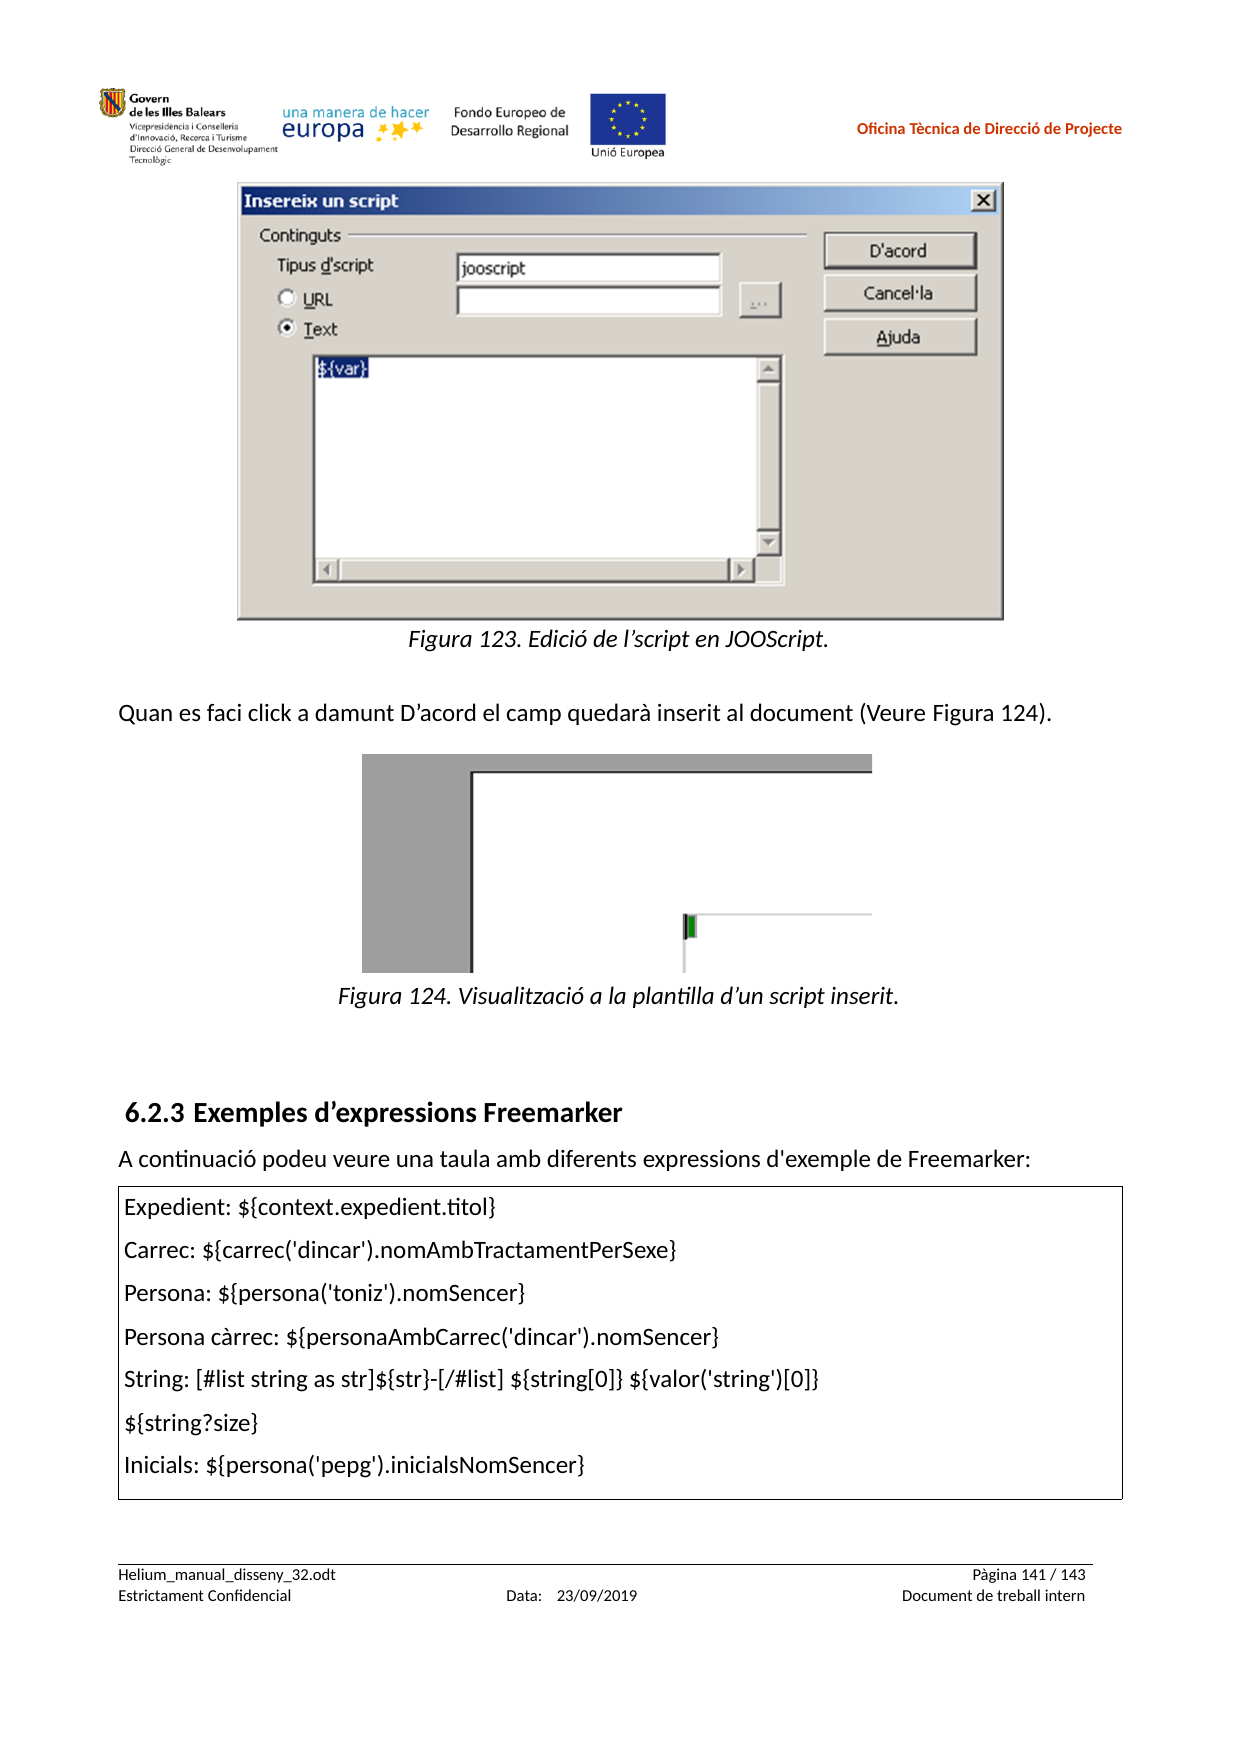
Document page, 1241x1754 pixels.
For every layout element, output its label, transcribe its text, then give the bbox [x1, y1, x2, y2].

subtitle Exemples d’expressions Freemarker [118, 1094, 1122, 1130]
text Quan es faci click a damunt D’acord el camp quedarà inserit al document (Veure Figura 124). [118, 697, 1122, 727]
text Figura 123. Edició de l’script en JOOScript. [235, 624, 1005, 654]
text Figura 124. Visualització a la plantilla d’un script inserit. [278, 978, 962, 1010]
picture [99, 87, 668, 166]
table_header Expedient: ${context.expedient.titol} Carrec: ${carrec('dincar').nomAmbTractamentPerSexe} Persona: ${persona('toniz').nomSencer} Persona càrrec: ${personaAmbCarrec('dincar').nomSencer} String: [#list string as str]${str}-[/#list] ${string[0]} ${valor('string')[0]} ${string?size} Inicials: ${persona('pepg').inicialsNomSencer} [119, 1187, 1122, 1498]
text A continuació podeu veure una taula amb diferents expressions d'exemple de Freemarker: [118, 1143, 1122, 1173]
picture [235, 180, 1005, 624]
picture [360, 752, 880, 980]
